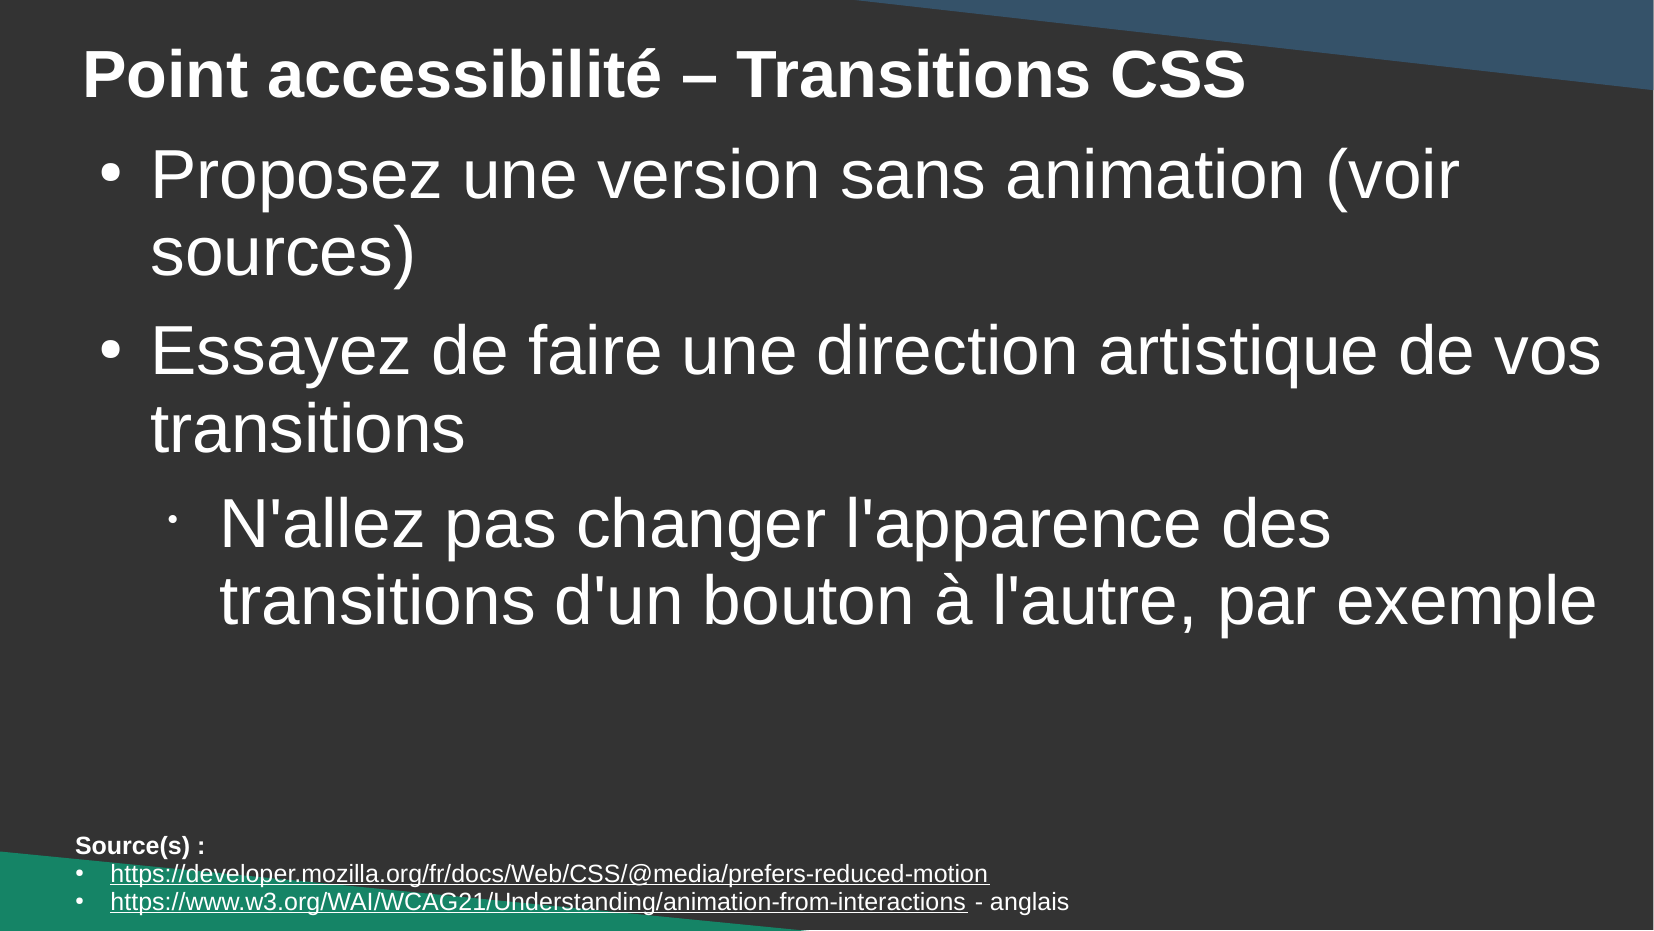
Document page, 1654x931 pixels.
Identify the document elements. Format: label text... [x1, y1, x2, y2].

text_box [854, 0, 1654, 91]
text_box Source(s) : https://developer.mozilla.org/fr/docs/Web/CSS/@media/prefers-reduced-motion https://www.w3.org/WAI/WCAG21/Understanding/animation-from-interactions - anglais [60, 824, 1546, 923]
list Proposez une version sans animation (voir sources) Essayez de faire une direction artistique de vos transitions N'allez pas changer l'apparence des transitions d'un bouton à l'autre, par exemple [80, 135, 1605, 721]
text_box [0, 851, 809, 931]
title Point accessibilité – Transitions CSS [82, 37, 1571, 122]
